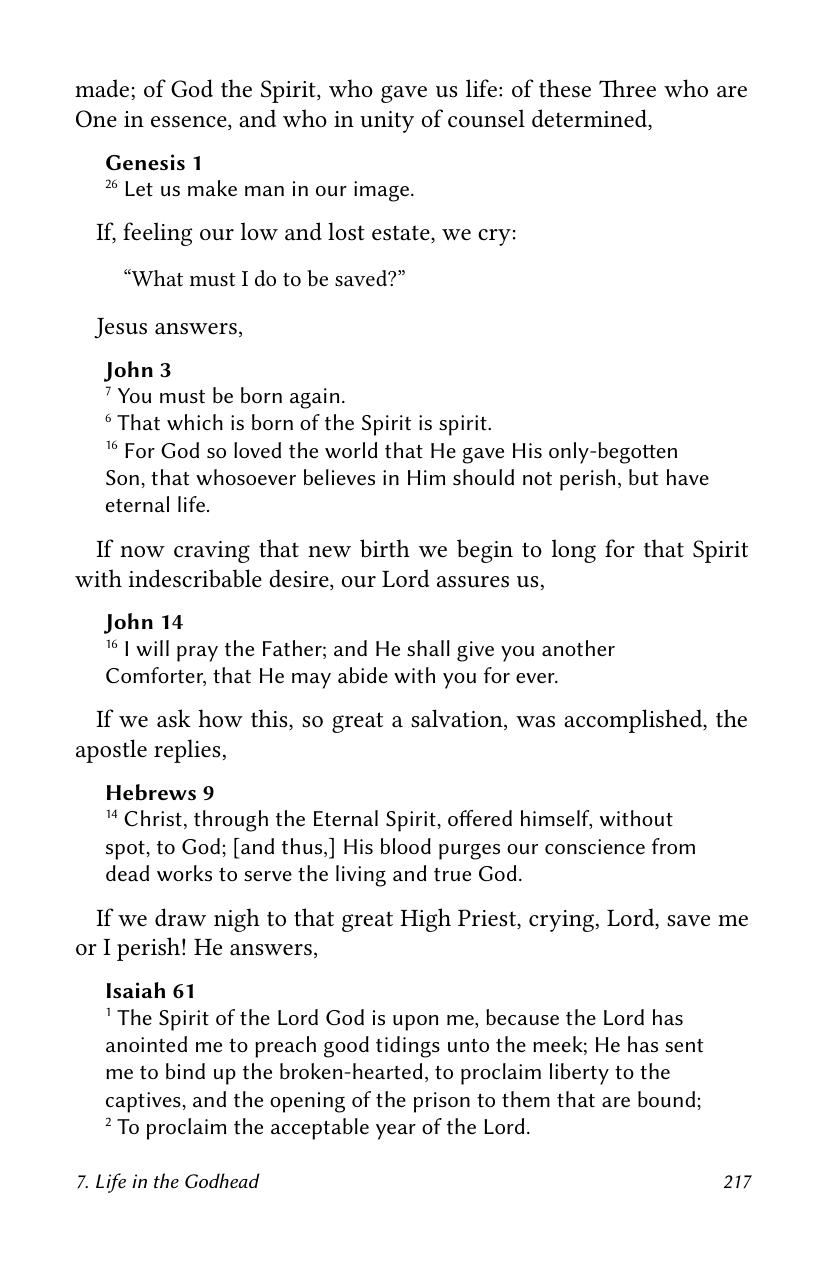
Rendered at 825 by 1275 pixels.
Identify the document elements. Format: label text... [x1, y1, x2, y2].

text 2 To proclaim the acceptable year of the Lord. [105, 1114, 720, 1140]
text If we ask how this, so great a salvation, was accomplished, the apostle replies, [75, 705, 750, 764]
text 16 I will pray the Father; and He shall give you another Comforter, that He may abide with you for ever. [105, 636, 720, 689]
text If now craving that new birth we begin to long for that Spirit with indescribable desire, our Lord assures us, [75, 535, 750, 593]
text made; of God the Spirit, who gave us life: of these Three who are One in essence, and who in unity of counsel determined, [75, 75, 750, 133]
text “What must I do to be saved?” [105, 266, 720, 292]
text Isaiah 61 [105, 978, 750, 1004]
text Genesis 1 [105, 150, 750, 176]
text If we draw nigh to that great High Priest, crying, Lord, save me or I perish! He answers, [75, 903, 750, 962]
text If, feeling our low and lost estate, we cry: [75, 218, 750, 247]
text Hebrews 9 [105, 780, 750, 806]
text John 3 [105, 357, 750, 383]
text 7 You must be born again. [105, 383, 720, 409]
text John 14 [105, 609, 750, 636]
text 16 For God so loved the world that He gave His only-begotten Son, that whosoever believes in Him should not perish, but have eternal life. [105, 437, 720, 518]
text 14 Christ, through the Eternal Spirit, offered himself, without spot, to God; [and thus,] His blood purges our conscience from dead works to serve the living and true God. [105, 806, 720, 887]
text 6 That which is born of the Spirit is spirit. [105, 410, 720, 436]
text Jesus answers, [75, 312, 750, 340]
text 26 Let us make man in our image. [105, 176, 720, 202]
text 1 The Spirit of the Lord God is upon me, because the Lord has anointed me to preach good tidings unto the meek; He has sent me to bind up the broken-hearted, to proclaim liberty to the captives, and the opening of the prison to them that are bound; [105, 1004, 720, 1113]
